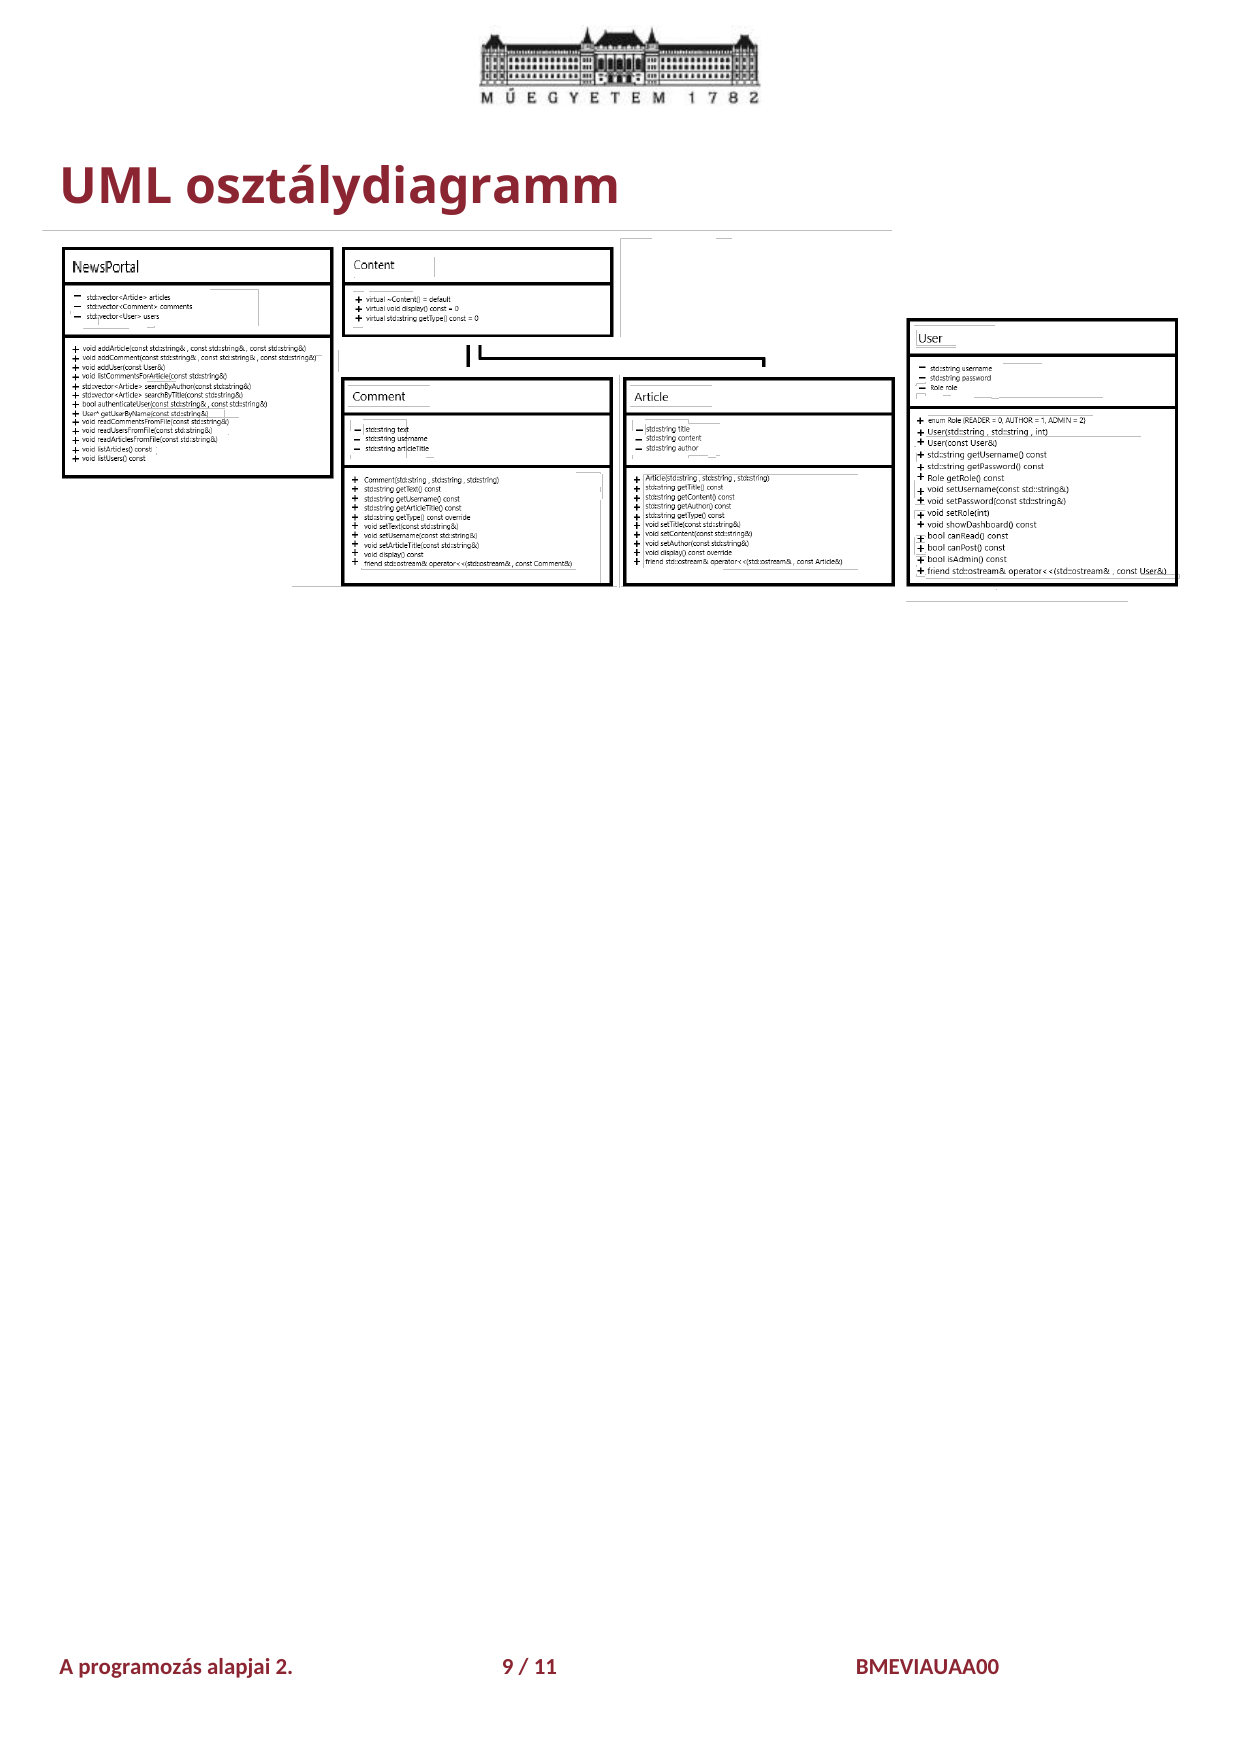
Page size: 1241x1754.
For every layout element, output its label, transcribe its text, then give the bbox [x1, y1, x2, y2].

subtitle UML osztálydiagramm [59, 150, 1181, 218]
picture [42, 223, 1198, 609]
picture [478, 25, 762, 107]
